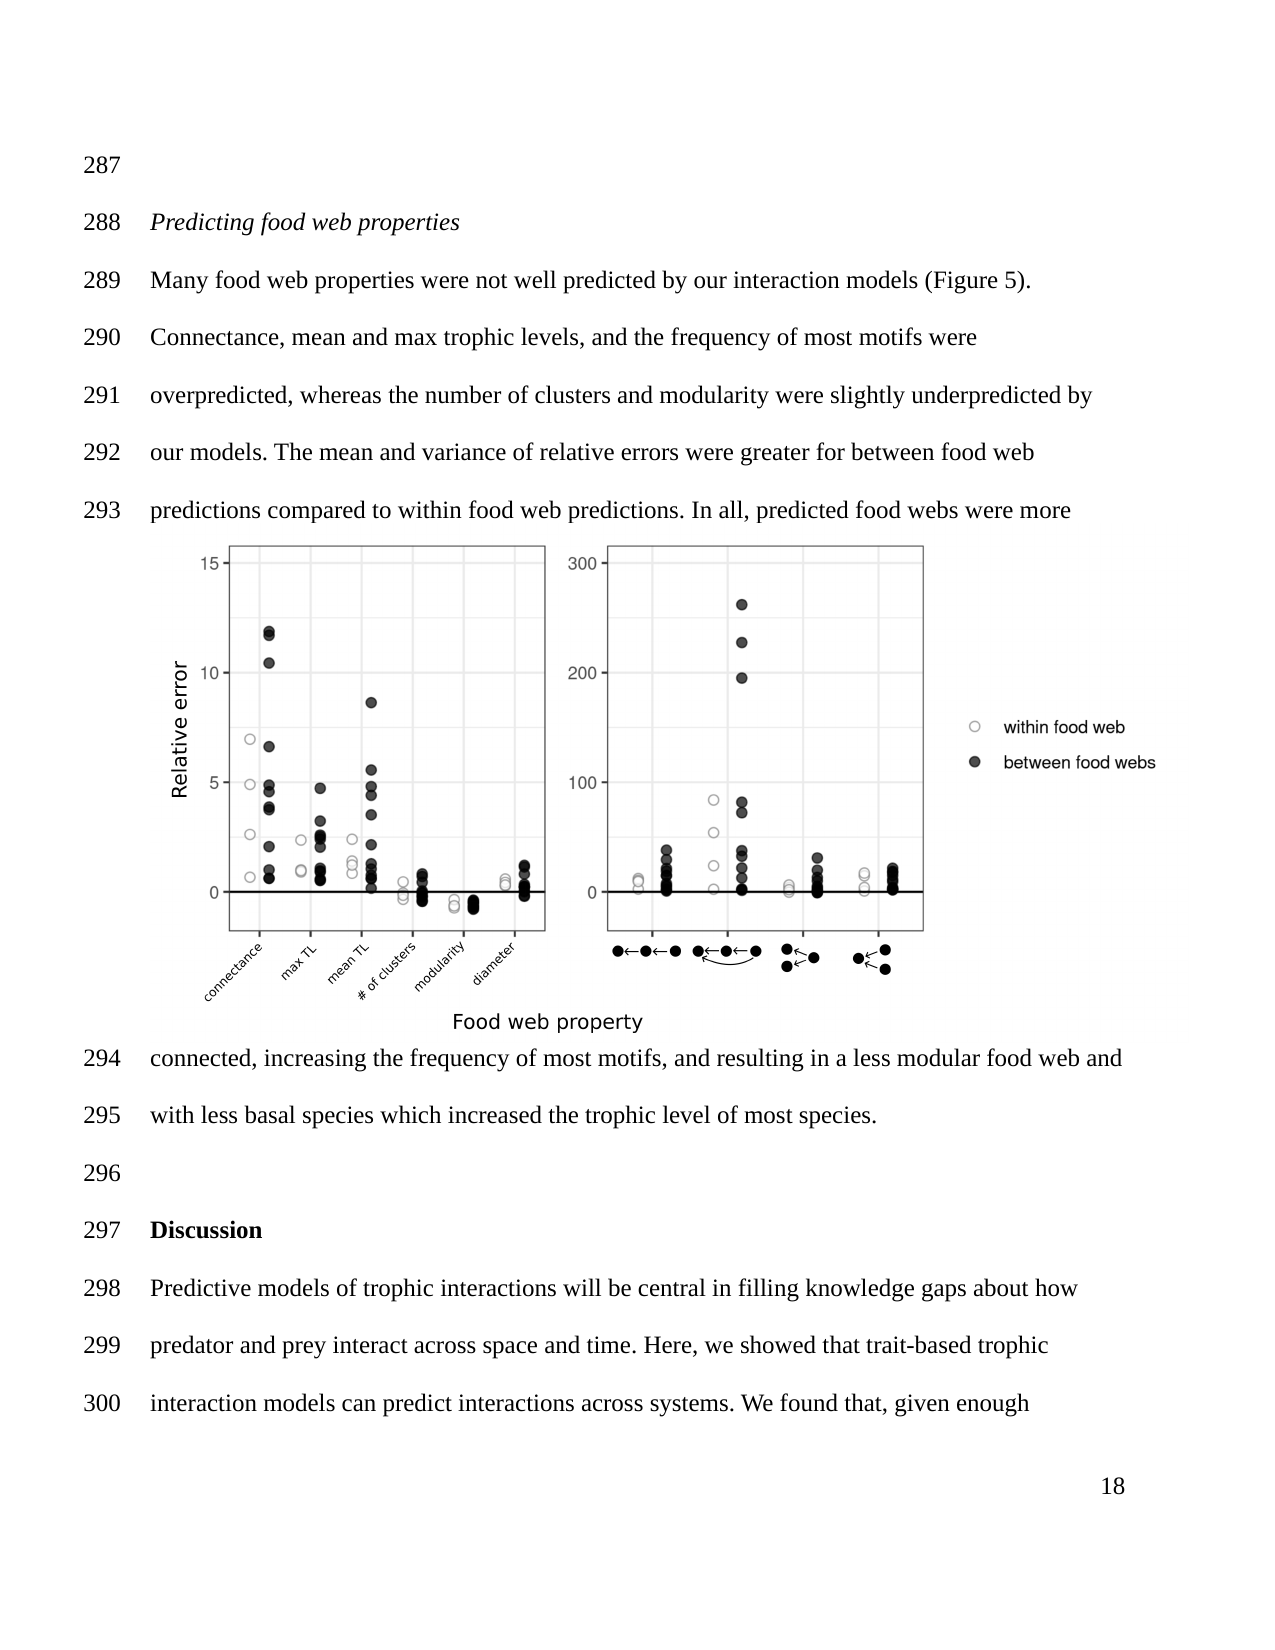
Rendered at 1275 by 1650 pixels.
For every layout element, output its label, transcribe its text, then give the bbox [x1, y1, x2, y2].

picture [150, 523, 1189, 1043]
text Discussion [150, 1215, 1125, 1244]
text Many food web properties were not well predicted by our interaction models (Figure 5). Connectance, mean and max trophic levels, and the frequency of most motifs were overpredicted, whereas the number of clusters and modularity were slightly underpredicted by our models. The mean and variance of relative errors were greater for between food web predictions compared to within food web predictions. In all, predicted food webs were more [150, 265, 1125, 523]
text connected, increasing the frequency of most motifs, and resulting in a less modular food web and with less basal species which increased the trophic level of most species. [150, 1043, 1125, 1129]
text Predictive models of trophic interactions will be central in filling knowledge gaps about how predator and prey interact across space and time. Here, we showed that trait-based trophic interaction models can predict interactions across systems. We found that, given enough [150, 1273, 1125, 1417]
text Predicting food web properties [150, 207, 1125, 236]
